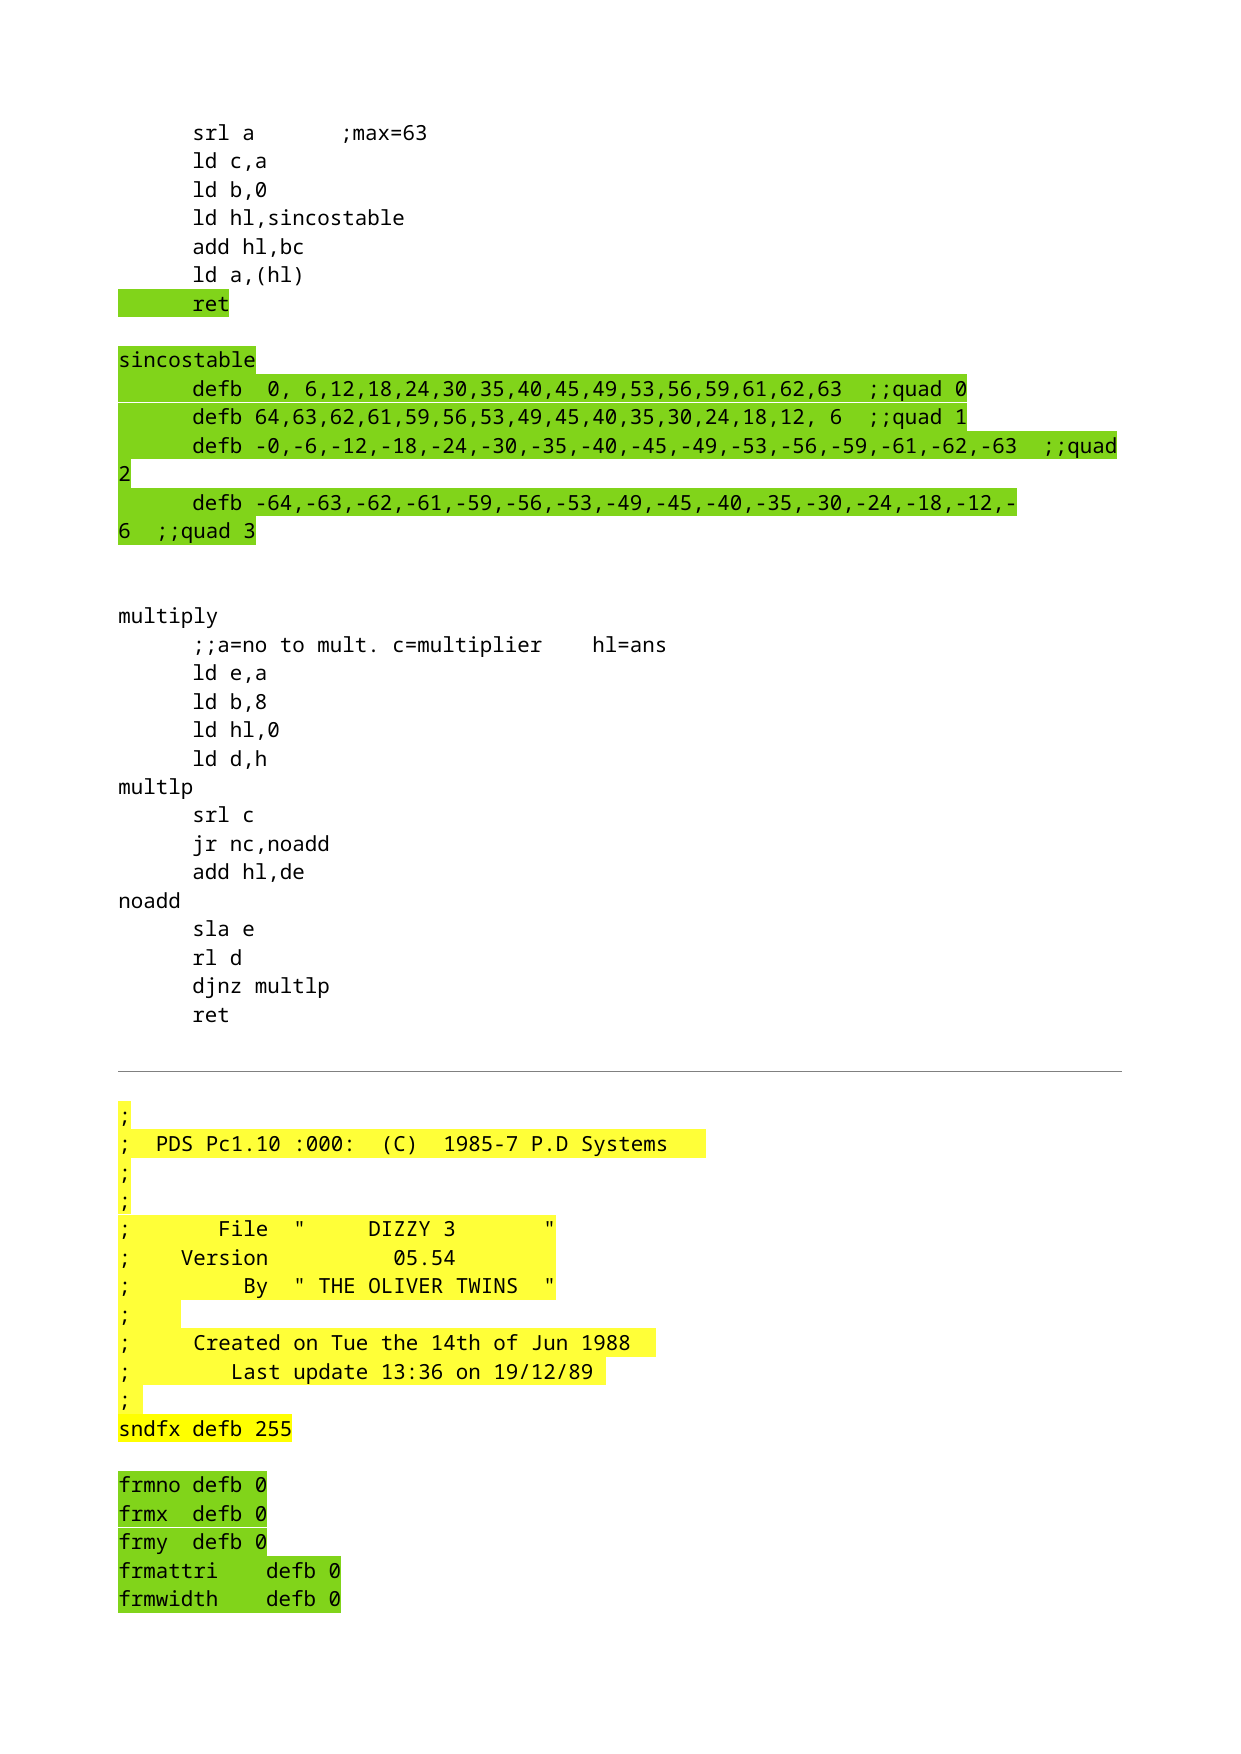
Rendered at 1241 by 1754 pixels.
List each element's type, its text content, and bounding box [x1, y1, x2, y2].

text ; PDS Pc1.10 :000: (C) 1985-7 P.D Systems [118, 1129, 1122, 1158]
text ;;a=no to mult. c=multiplier hl=ans [118, 630, 1122, 658]
text ; Version 05.54 [118, 1243, 1122, 1271]
text ret [118, 289, 1122, 317]
text ; [118, 1101, 1122, 1129]
text ld hl,sincostable [118, 203, 1122, 232]
text ; File " DIZZY 3 " [118, 1214, 1122, 1243]
text djnz multlp [118, 971, 1122, 1000]
text ld b,0 [118, 175, 1122, 203]
text ; By " THE OLIVER TWINS " [118, 1271, 1122, 1300]
text frmwidth defb 0 [118, 1584, 1122, 1613]
text sndfx defb 255 [118, 1414, 1122, 1442]
text rl d [118, 943, 1122, 971]
text ld a,(hl) [118, 260, 1122, 289]
text add hl,de [118, 857, 1122, 886]
text ; [118, 1385, 1122, 1414]
text ; Created on Tue the 14th of Jun 1988 [118, 1328, 1122, 1357]
text ret [118, 1000, 1122, 1028]
text defb -0,-6,-12,-18,-24,-30,-35,-40,-45,-49,-53,-56,-59,-61,-62,-63 ;;quad 2 [118, 431, 1122, 488]
text add hl,bc [118, 232, 1122, 260]
text ld b,8 [118, 687, 1122, 715]
text defb 0, 6,12,18,24,30,35,40,45,49,53,56,59,61,62,63 ;;quad 0 [118, 374, 1122, 402]
text ld e,a [118, 658, 1122, 687]
text ; Last update 13:36 on 19/12/89 [118, 1357, 1122, 1385]
text ; [118, 1186, 1122, 1214]
text noadd [118, 886, 1122, 914]
text defb 64,63,62,61,59,56,53,49,45,40,35,30,24,18,12, 6 ;;quad 1 [118, 402, 1122, 431]
text srl a ;max=63 [118, 118, 1122, 147]
text frmattri defb 0 [118, 1556, 1122, 1584]
text ; [118, 1158, 1122, 1186]
text ld hl,0 [118, 715, 1122, 744]
text ld d,h [118, 744, 1122, 772]
text multiply [118, 602, 1122, 630]
text frmno defb 0 [118, 1471, 1122, 1499]
text frmx defb 0 [118, 1499, 1122, 1527]
text frmy defb 0 [118, 1527, 1122, 1556]
text defb -64,-63,-62,-61,-59,-56,-53,-49,-45,-40,-35,-30,-24,-18,-12,-6 ;;quad 3 [118, 488, 1122, 545]
text multlp [118, 772, 1122, 801]
text srl c [118, 801, 1122, 829]
text sincostable [118, 346, 1122, 374]
text sla e [118, 914, 1122, 943]
text ld c,a [118, 147, 1122, 175]
text jr nc,noadd [118, 829, 1122, 857]
text ; [118, 1300, 1122, 1328]
